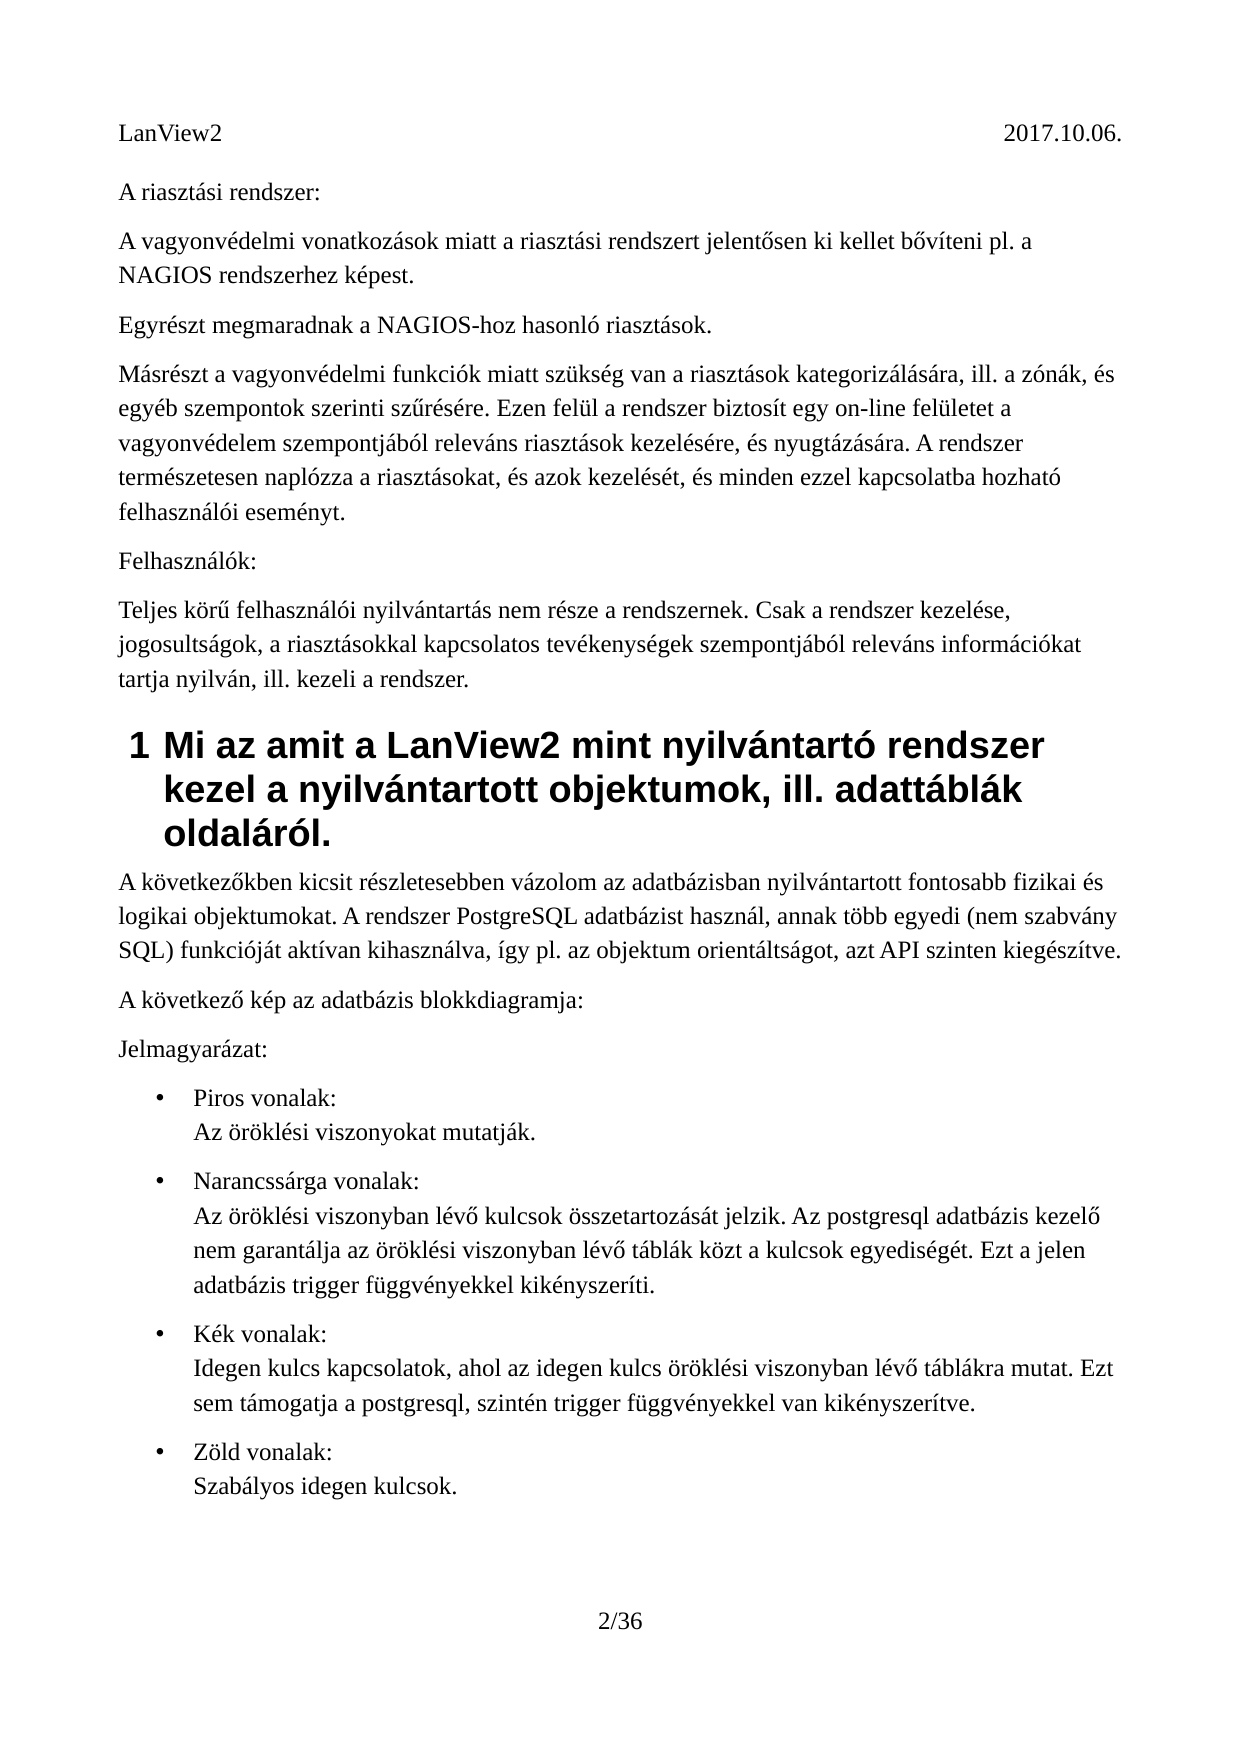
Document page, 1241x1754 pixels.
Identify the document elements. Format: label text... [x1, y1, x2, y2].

text A következő kép az adatbázis blokkdiagramja: [118, 985, 1122, 1013]
text A következőkben kicsit részletesebben vázolom az adatbázisban nyilvántartott fontosabb fizikai és logikai objektumokat. A rendszer PostgreSQL adatbázist használ, annak több egyedi (nem szabvány SQL) funkcióját aktívan kihasználva, így pl. az objektum orientáltságot, azt API szinten kiegészítve. [118, 867, 1122, 964]
text A riasztási rendszer: [118, 177, 1122, 206]
text Teljes körű felhasználói nyilvántartás nem része a rendszernek. Csak a rendszer kezelése, jogosultságok, a riasztásokkal kapcsolatos tevékenységek szempontjából releváns információkat tartja nyilván, ill. kezeli a rendszer. [118, 595, 1122, 692]
list Narancssárga vonalak: Az öröklési viszonyban lévő kulcsok összetartozását jelzik. Az postgresql adatbázis kezelő nem garantálja az öröklési viszonyban lévő táblák közt a kulcsok egyediségét. Ezt a jelen adatbázis trigger függvényekkel kikényszeríti. [156, 1166, 1122, 1298]
text Egyrészt megmaradnak a NAGIOS-hoz hasonló riasztások. [118, 310, 1122, 338]
list Kék vonalak: Idegen kulcs kapcsolatok, ahol az idegen kulcs öröklési viszonyban lévő táblákra mutat. Ezt sem támogatja a postgresql, szintén trigger függvényekkel van kikényszerítve. [156, 1319, 1122, 1417]
subtitle Mi az amit a LanView2 mint nyilvántartó rendszer kezel a nyilvántartott objektumok, ill. adattáblák oldaláról. [118, 723, 1122, 854]
text A vagyonvédelmi vonatkozások miatt a riasztási rendszert jelentősen ki kellet bővíteni pl. a NAGIOS rendszerhez képest. [118, 226, 1122, 289]
list Zöld vonalak: Szabályos idegen kulcsok. [156, 1437, 1122, 1500]
text Felhasználók: [118, 546, 1122, 574]
list Piros vonalak: Az öröklési viszonyokat mutatják. [156, 1083, 1122, 1146]
text Jelmagyarázat: [118, 1034, 1122, 1062]
text Másrészt a vagyonvédelmi funkciók miatt szükség van a riasztások kategorizálására, ill. a zónák, és egyéb szempontok szerinti szűrésére. Ezen felül a rendszer biztosít egy on-line felületet a vagyonvédelem szempontjából releváns riasztások kezelésére, és nyugtázására. A rendszer természetesen naplózza a riasztásokat, és azok kezelését, és minden ezzel kapcsolatba hozható felhasználói eseményt. [118, 359, 1122, 525]
